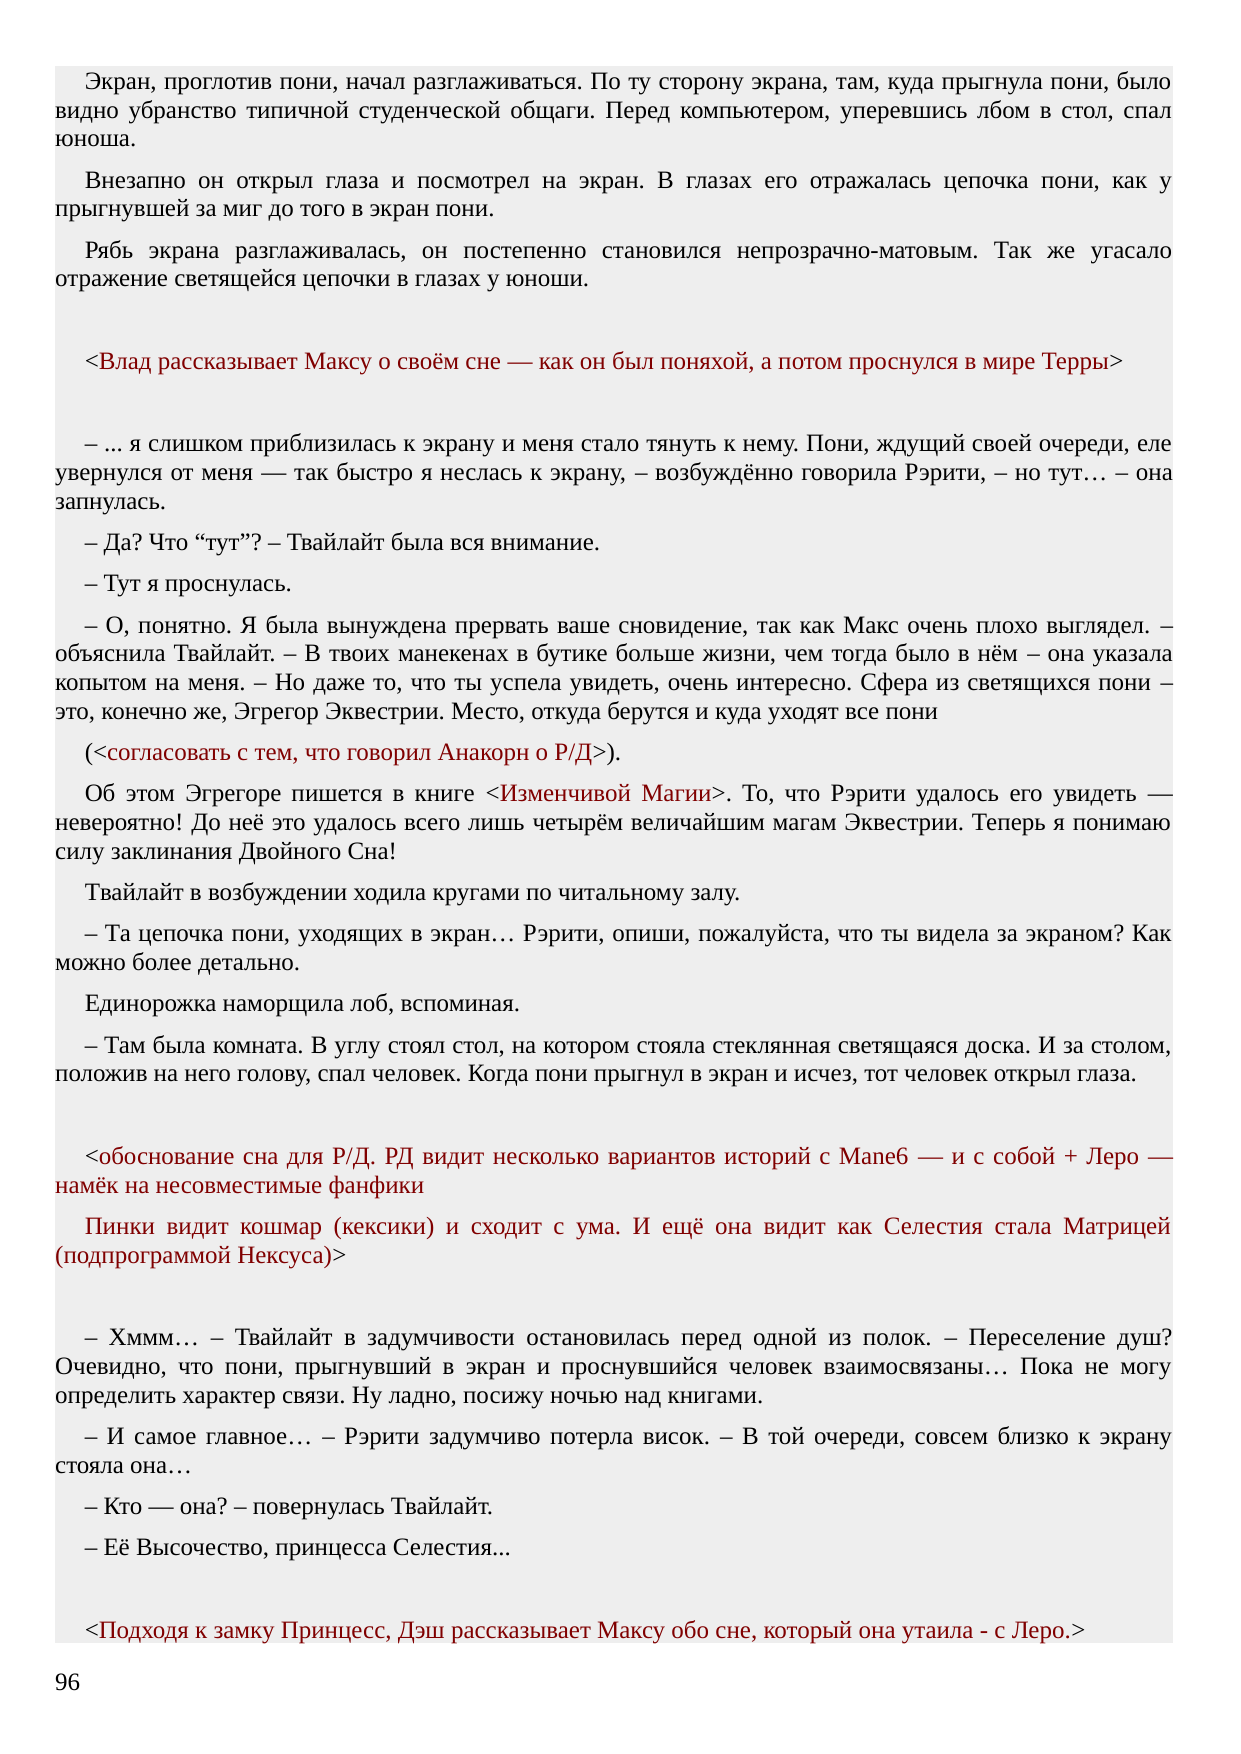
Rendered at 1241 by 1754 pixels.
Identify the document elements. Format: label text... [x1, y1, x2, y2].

text – О, понятно. Я была вынуждена прервать ваше сновидение, так как Макс очень плохо выглядел. – объяснила Твайлайт. – В твоих манекенах в бутике больше жизни, чем тогда было в нём – она указала копытом на меня. – Но даже то, что ты успела увидеть, очень интересно. Сфера из светящихся пони – это, конечно же, Эгрегор Эквестрии. Место, откуда берутся и куда уходят все пони [55, 610, 1173, 725]
text (<согласовать с тем, что говорил Анакорн о Р/Д>). [55, 737, 1173, 766]
text – Да? Что “тут”? – Твайлайт была вся внимание. [55, 527, 1173, 556]
text Пинки видит кошмар (кексики) и сходит с ума. И ещё она видит как Селестия стала Матрицей (подпрограммой Нексуса)> [55, 1211, 1173, 1268]
text Рябь экрана разглаживалась, он постепенно становился непрозрачно-матовым. Так же угасало отражение светящейся цепочки в глазах у юноши. [55, 235, 1173, 292]
text – Её Высочество, принцесса Селестия... [55, 1532, 1173, 1561]
text Об этом Эгрегоре пишется в книге <Изменчивой Магии>. То, что Рэрити удалось его увидеть — невероятно! До неё это удалось всего лишь четырём величайшим магам Эквестрии. Теперь я понимаю силу заклинания Двойного Сна! [55, 778, 1173, 865]
text Единорожка наморщила лоб, вспоминая. [55, 988, 1173, 1017]
text – ... я слишком приблизилась к экрану и меня стало тянуть к нему. Пони, ждущий своей очереди, еле увернулся от меня — так быстро я неслась к экрану, – возбуждённо говорила Рэрити, – но тут… – она запнулась. [55, 428, 1173, 515]
text – Тут я проснулась. [55, 568, 1173, 597]
text <Влад рассказывает Максу о своём сне — как он был поняхой, а потом проснулся в мире Терры> [55, 346, 1173, 375]
text – Хммм… – Твайлайт в задумчивости остановилась перед одной из полок. – Переселение душ? Очевидно, что пони, прыгнувший в экран и проснувшийся человек взаимосвязаны… Пока не могу определить характер связи. Ну ладно, посижу ночью над книгами. [55, 1322, 1173, 1408]
text Внезапно он открыл глаза и посмотрел на экран. В глазах его отражалась цепочка пони, как у прыгнувшей за миг до того в экран пони. [55, 165, 1173, 222]
text <Подходя к замку Принцесс, Дэш рассказывает Максу обо сне, который она утаила - с Леро.> [55, 1615, 1173, 1643]
text – Кто — она? – повернулась Твайлайт. [55, 1491, 1173, 1520]
text – И самое главное… – Рэрити задумчиво потерла висок. – В той очереди, совсем близко к экрану стояла она… [55, 1421, 1173, 1478]
text <обоснование сна для Р/Д. РД видит несколько вариантов историй с Mane6 — и с собой + Леро — намёк на несовместимые фанфики [55, 1141, 1173, 1198]
text – Там была комната. В углу стоял стол, на котором стояла стеклянная светящаяся доска. И за столом, положив на него голову, спал человек. Когда пони прыгнул в экран и исчез, тот человек открыл глаза. [55, 1030, 1173, 1087]
text Экран, проглотив пони, начал разглаживаться. По ту сторону экрана, там, куда прыгнула пони, было видно убранство типичной студенческой общаги. Перед компьютером, уперевшись лбом в стол, спал юноша. [55, 66, 1173, 152]
text Твайлайт в возбуждении ходила кругами по читальному залу. [55, 877, 1173, 906]
text – Та цепочка пони, уходящих в экран… Рэрити, опиши, пожалуйста, что ты видела за экраном? Как можно более детально. [55, 918, 1173, 976]
